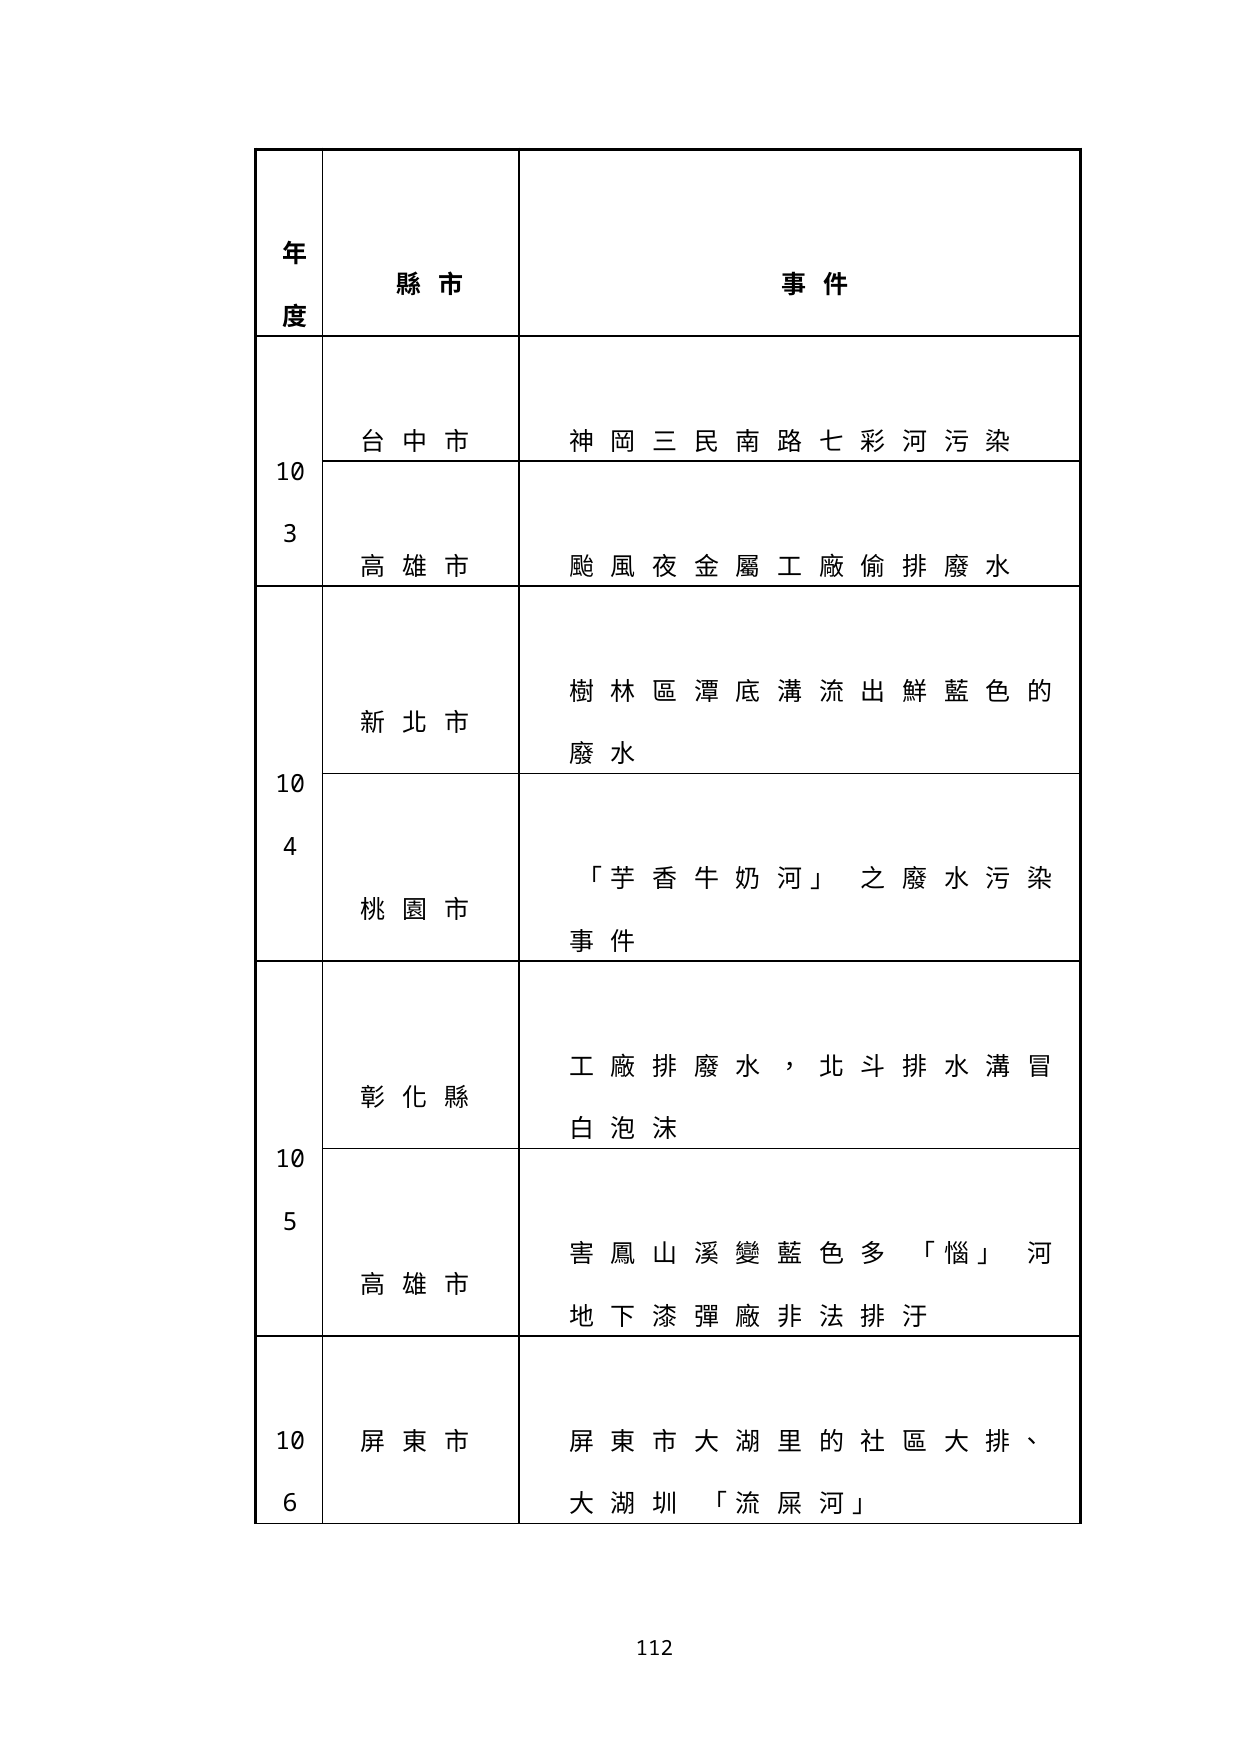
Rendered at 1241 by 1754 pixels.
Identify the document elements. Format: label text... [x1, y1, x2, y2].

table_cell 新北市 [323, 587, 518, 773]
table_header 縣市 [323, 151, 518, 335]
table_cell 害鳳山溪變藍色多「惱」河 地下漆彈廠非法排汙 [520, 1149, 1079, 1335]
table_cell 屏東市大湖里的社區大排、大湖圳「流屎河」 [520, 1337, 1079, 1523]
table_header 事件 [520, 151, 1079, 335]
table_cell 106 [257, 1337, 322, 1523]
table_cell 工廠排廢水，北斗排水溝冒白泡沫 [520, 962, 1079, 1148]
table_cell 高雄市 [323, 1149, 518, 1335]
table_cell 屏東市 [323, 1337, 518, 1523]
table_cell 「芋香牛奶河」之廢水污染事件 [520, 774, 1079, 960]
table_cell 105 [257, 962, 322, 1335]
table_cell 神岡三民南路七彩河污染 [520, 337, 1079, 460]
table_cell 104 [257, 587, 322, 960]
table_cell 103 [257, 337, 322, 585]
table_cell 高雄市 [323, 462, 518, 585]
table_cell 桃園市 [323, 774, 518, 960]
table_cell 彰化縣 [323, 962, 518, 1148]
table_header 年度 [257, 151, 322, 335]
table_cell 樹林區潭底溝流出鮮藍色的廢水 [520, 587, 1079, 773]
table_cell 台中市 [323, 337, 518, 460]
table_cell 颱風夜金屬工廠偷排廢水 [520, 462, 1079, 585]
